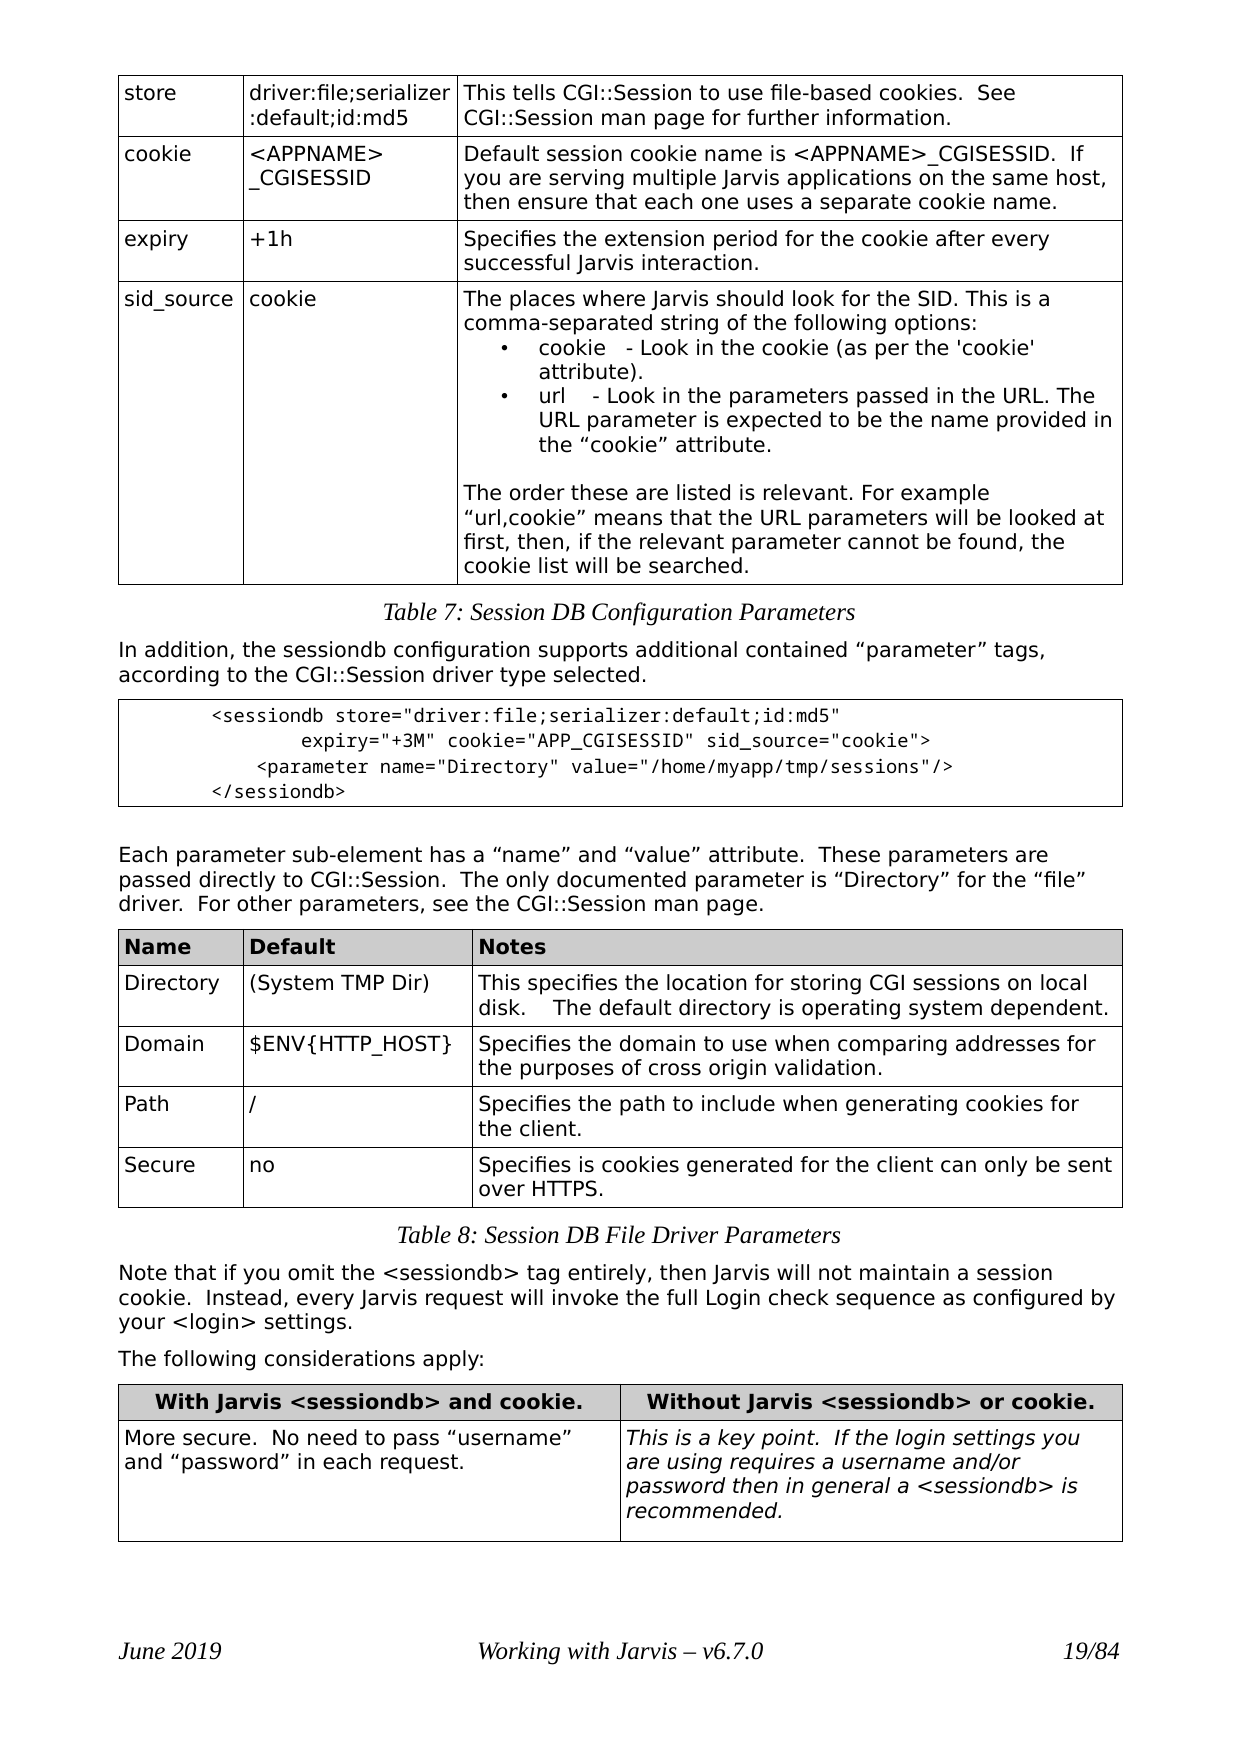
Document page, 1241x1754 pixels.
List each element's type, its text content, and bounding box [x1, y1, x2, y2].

table_cell no [244, 1148, 472, 1207]
table_cell Specifies the path to include when generating cookies for the client. [473, 1087, 1122, 1147]
table_header Default [244, 930, 472, 965]
table_cell cookie [244, 282, 457, 584]
table_cell Specifies the domain to use when comparing addresses for the purposes of cross origin validation. [473, 1027, 1122, 1086]
table_cell +1h [244, 221, 457, 281]
table_cell Default session cookie name is <APPNAME>_CGISESSID. If you are serving multiple Jarvis applications on the same host, then ensure that each one uses a separate cookie name. [458, 137, 1122, 220]
text Table 8: Session DB File Driver Parameters [118, 1220, 1122, 1249]
text In addition, the sessiondb configuration supports additional contained “parameter” tags, according to the CGI::Session driver type selected. [118, 638, 1122, 687]
text Each parameter sub-element has a “name” and “value” attribute. These parameters are passed directly to CGI::Session. The only documented parameter is “Directory” for the “file” driver. For other parameters, see the CGI::Session man page. [118, 843, 1122, 916]
table_cell store [119, 76, 243, 136]
table_cell The places where Jarvis should look for the SID. This is a comma-separated string of the following options: cookie - Look in the cookie (as per the 'cookie' attribute). url - Look in the parameters passed in the URL. The URL parameter is expected to be the name provided in the “cookie” attribute. The order these are listed is relevant. For example “url,cookie” means that the URL parameters will be looked at first, then, if the relevant parameter cannot be found, the cookie list will be searched. [458, 282, 1122, 584]
table_cell cookie [119, 137, 243, 220]
table_cell sid_source [119, 282, 243, 584]
table_header With Jarvis <sessiondb> and cookie. [119, 1385, 620, 1420]
table_header Without Jarvis <sessiondb> or cookie. [621, 1385, 1122, 1420]
table_cell (System TMP Dir) [244, 966, 472, 1026]
text expiry="+3M" cookie="APP_CGISESSID" sid_source="cookie"> [119, 725, 1122, 750]
table_header Notes [473, 930, 1122, 965]
table_cell driver:file;serializer :default;id:md5 [244, 76, 457, 136]
table_cell Domain [119, 1027, 243, 1086]
table_cell Directory [119, 966, 243, 1026]
text Table 7: Session DB Configuration Parameters [118, 597, 1122, 626]
table_cell $ENV{HTTP_HOST} [244, 1027, 472, 1086]
table_cell This is a key point. If the login settings you are using requires a username and/or password then in general a <sessiondb> is recommended. [621, 1421, 1122, 1541]
table_cell Specifies is cookies generated for the client can only be sent over HTTPS. [473, 1148, 1122, 1207]
table_header Name [119, 930, 243, 965]
text <sessiondb store="driver:file;serializer:default;id:md5" [119, 700, 1122, 725]
table_cell This specifies the location for storing CGI sessions on local disk. The default directory is operating system dependent. [473, 966, 1122, 1026]
text <parameter name="Directory" value="/home/myapp/tmp/sessions"/> [119, 750, 1122, 776]
table_cell expiry [119, 221, 243, 281]
table_cell This tells CGI::Session to use file-based cookies. See CGI::Session man page for further information. [458, 76, 1122, 136]
table_cell Specifies the extension period for the cookie after every successful Jarvis interaction. [458, 221, 1122, 281]
table_cell More secure. No need to pass “username” and “password” in each request. [119, 1421, 620, 1541]
table_cell <APPNAME> _CGISESSID [244, 137, 457, 220]
table_cell Secure [119, 1148, 243, 1207]
table_cell / [244, 1087, 472, 1147]
table_cell Path [119, 1087, 243, 1147]
text </sessiondb> [119, 776, 1122, 806]
text The following considerations apply: [118, 1347, 1122, 1371]
text Note that if you omit the <sessiondb> tag entirely, then Jarvis will not maintain a session cookie. Instead, every Jarvis request will invoke the full Login check sequence as configured by your <login> settings. [118, 1261, 1122, 1334]
